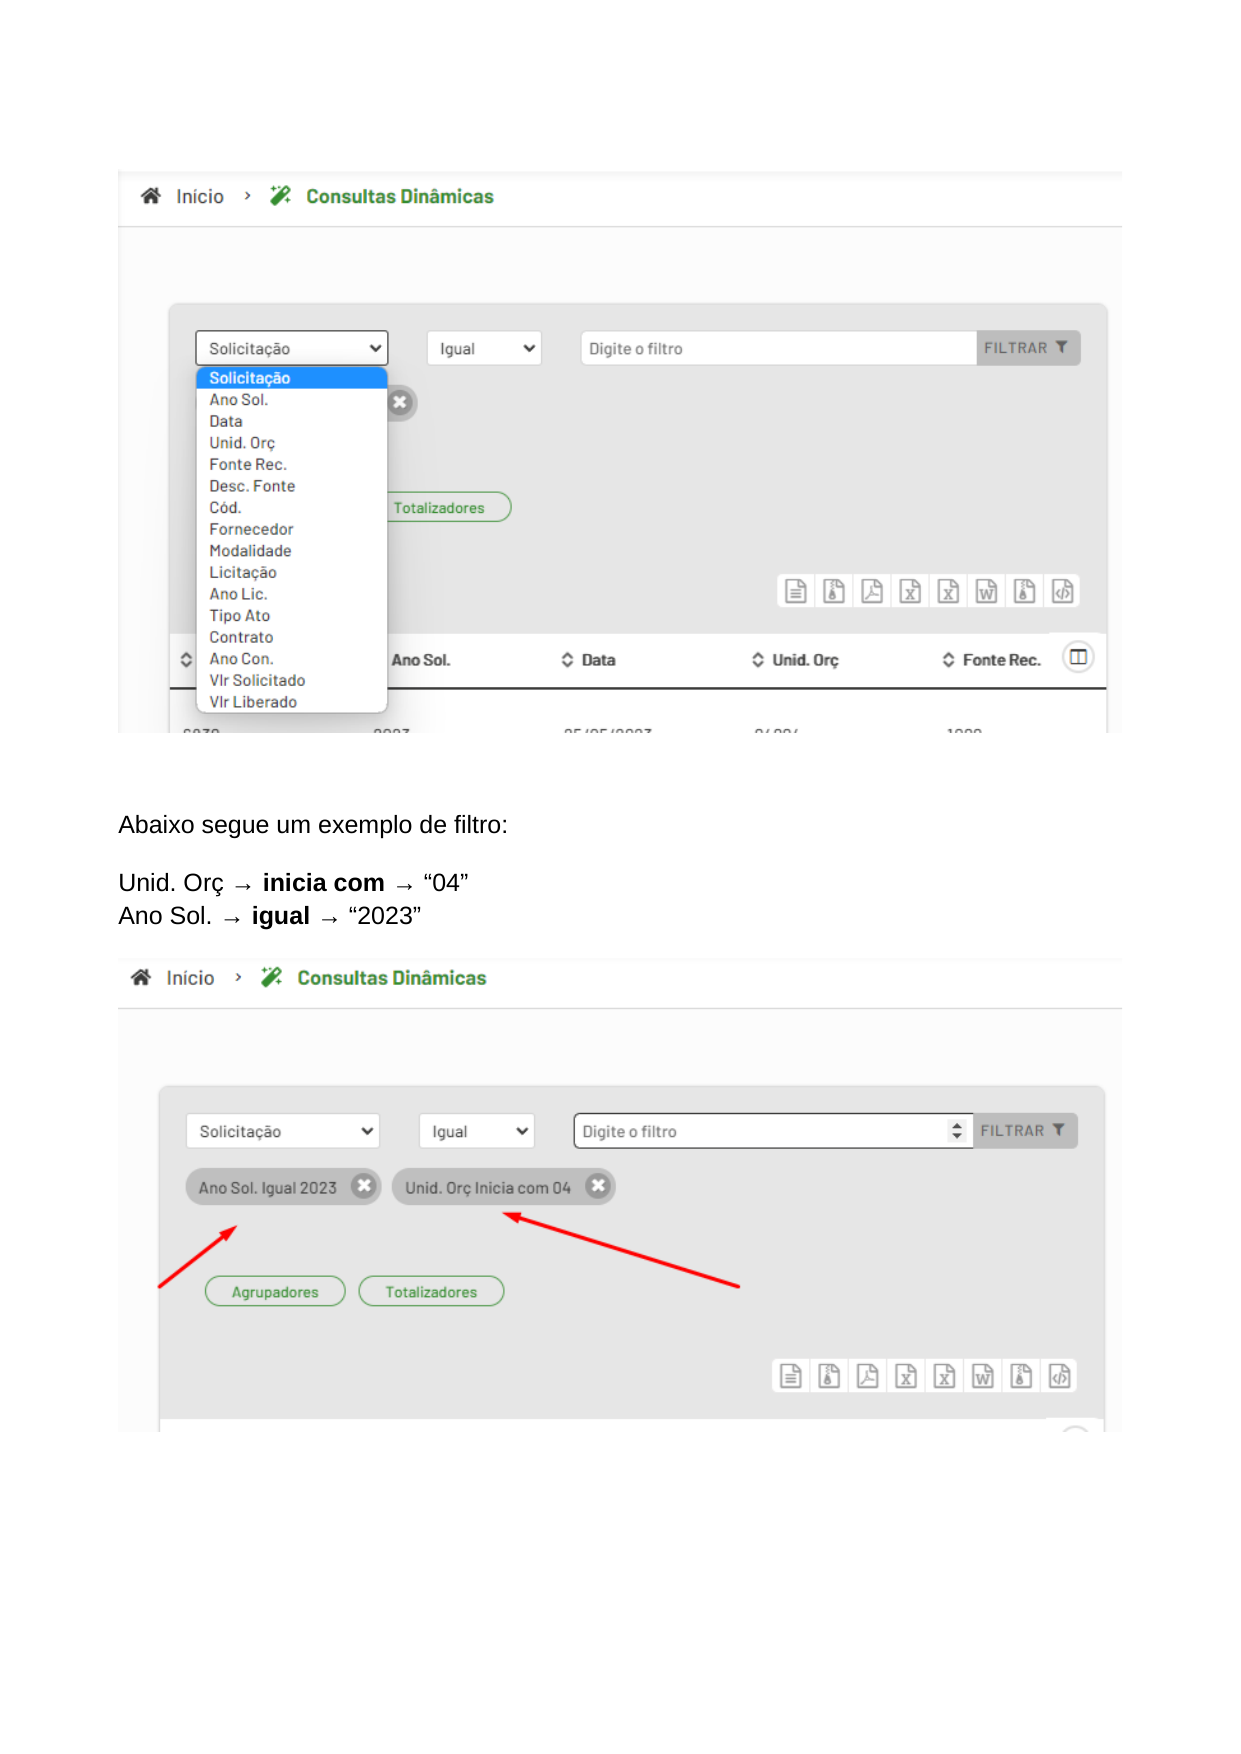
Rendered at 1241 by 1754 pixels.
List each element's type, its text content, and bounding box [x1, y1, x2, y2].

text Abaixo segue um exemplo de filtro: [118, 810, 1122, 839]
text Ano Sol. → igual → “2023” [118, 901, 1122, 930]
picture [118, 169, 1123, 733]
picture [118, 958, 1123, 1432]
text Unid. Orç → inicia com → “04” [118, 868, 1122, 897]
